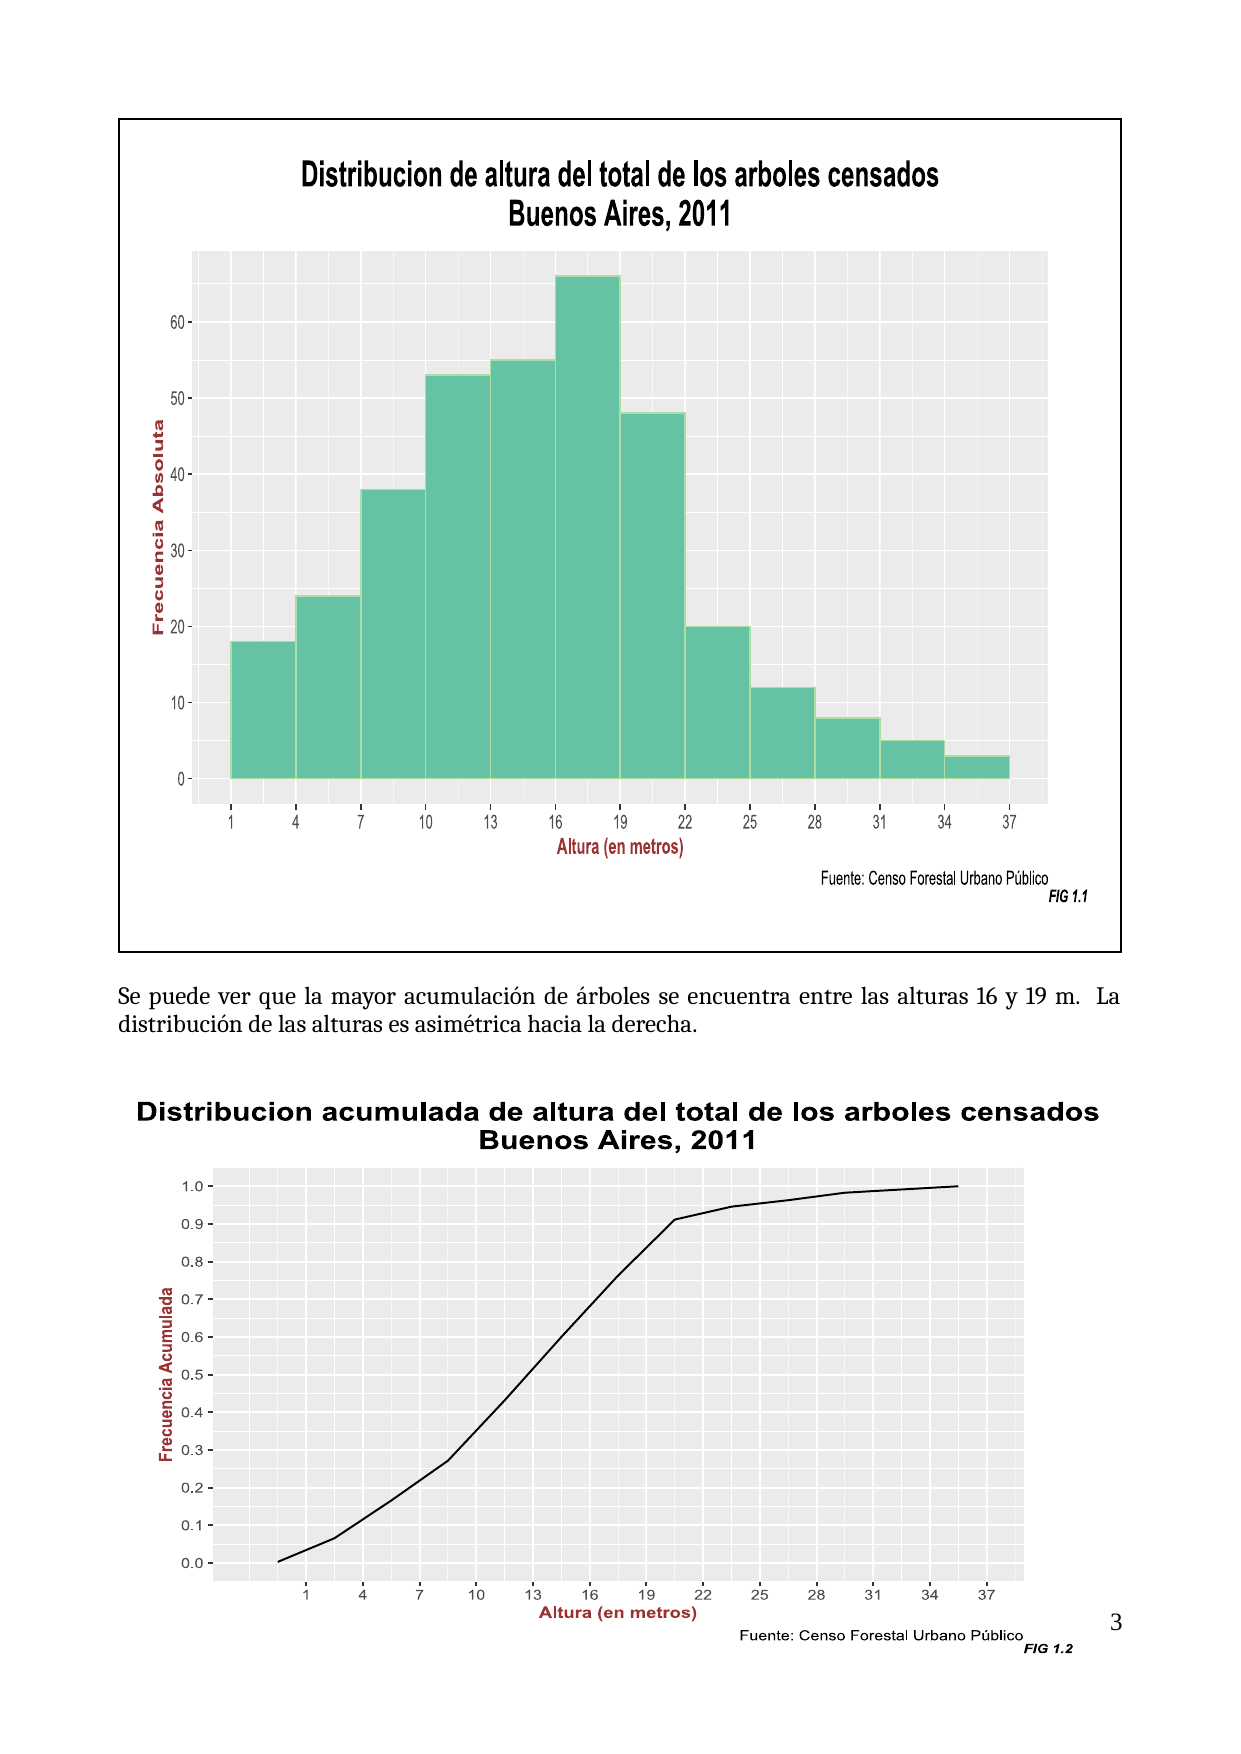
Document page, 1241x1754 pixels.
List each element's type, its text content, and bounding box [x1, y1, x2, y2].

text Se puede ver que la mayor acumulación de árboles se encuentra entre las alturas 16 y 19 m. La distribución de las alturas es asimétrica hacia la derecha. [118, 982, 1122, 1039]
